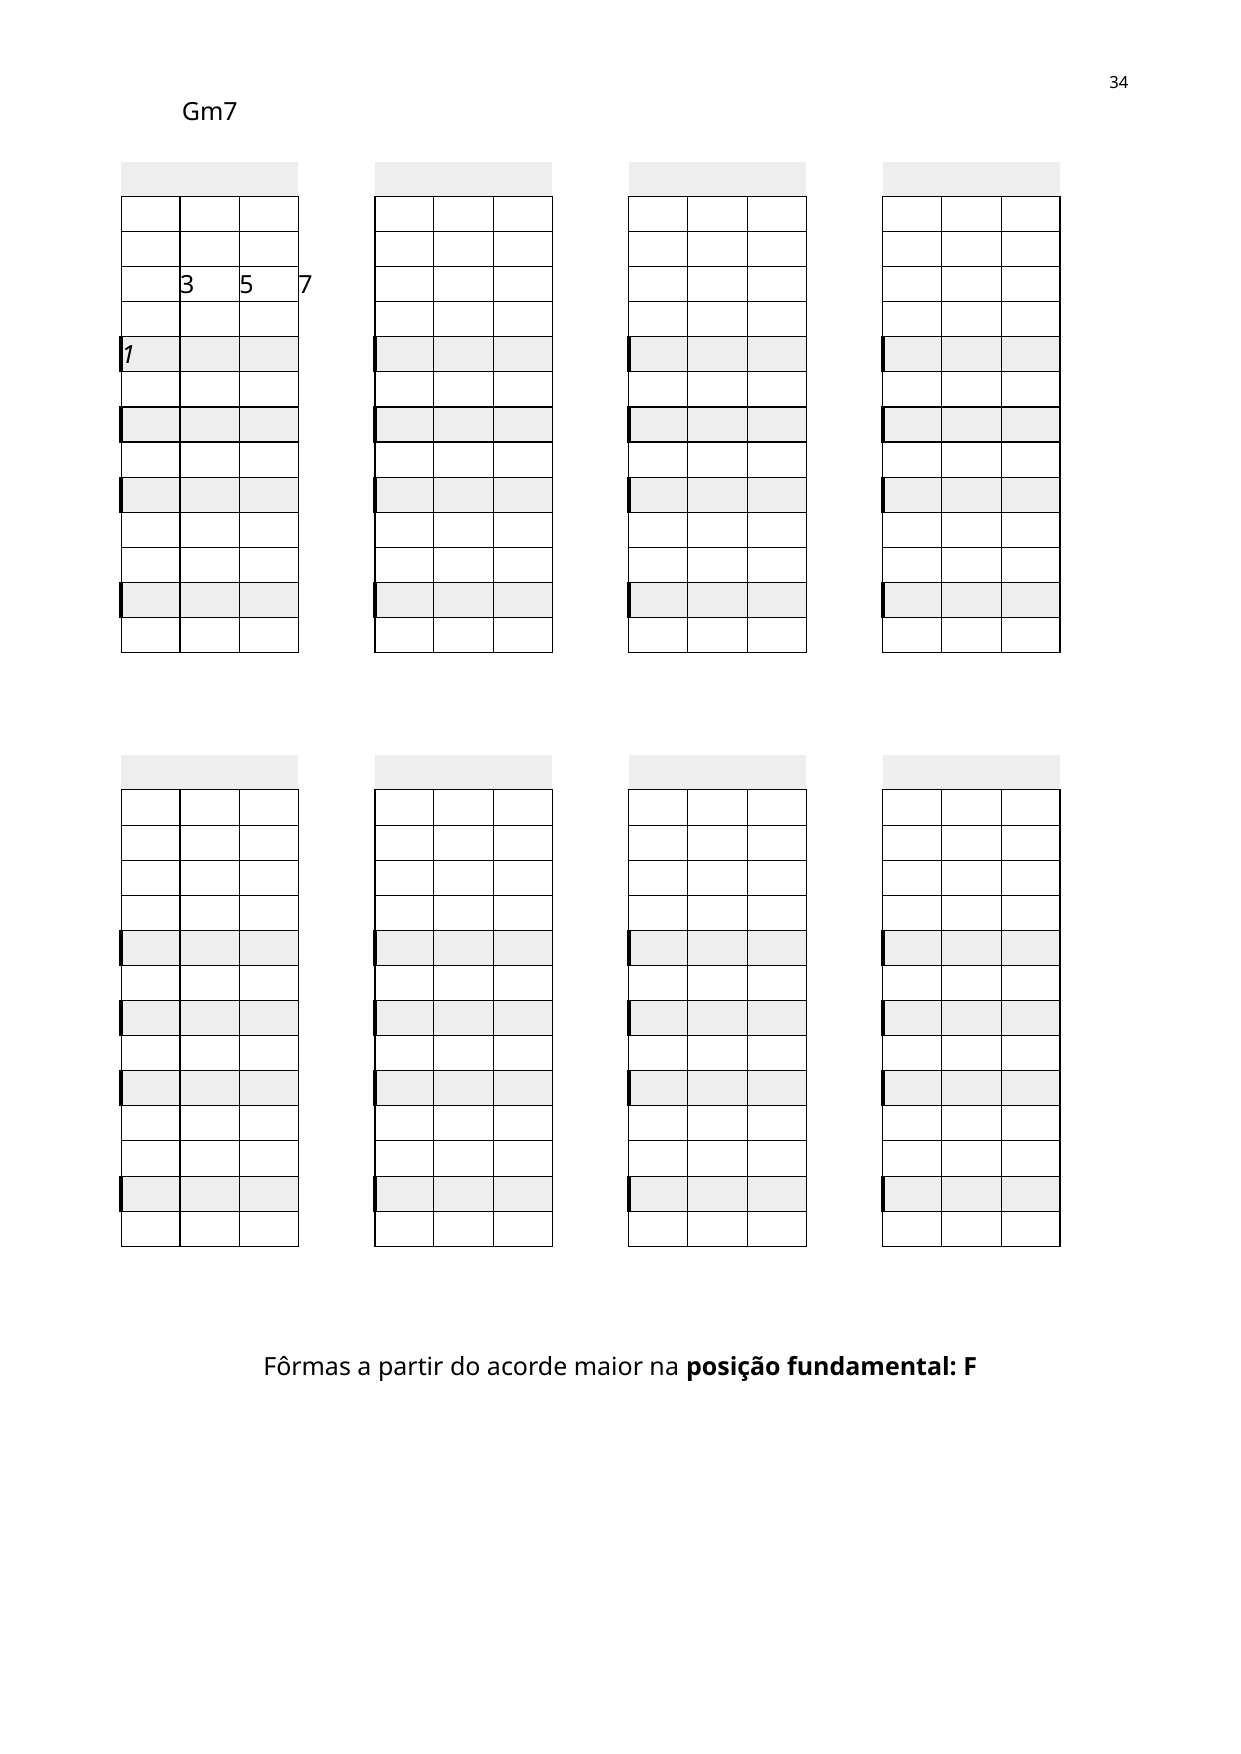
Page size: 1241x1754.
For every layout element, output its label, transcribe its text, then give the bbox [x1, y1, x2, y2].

table_cell [748, 1141, 806, 1176]
table_header [629, 94, 806, 128]
table_cell [434, 197, 493, 231]
table_cell [688, 372, 747, 406]
table_cell [494, 337, 552, 371]
table_cell [748, 478, 806, 512]
table_cell [376, 513, 433, 547]
table_cell [553, 371, 611, 406]
table_cell [494, 513, 552, 547]
table_cell [181, 372, 239, 406]
table_cell [122, 197, 179, 231]
table_cell [122, 861, 179, 895]
table_cell [748, 1071, 806, 1105]
table_cell [1002, 618, 1059, 652]
table_cell [240, 372, 298, 406]
table_cell [1060, 755, 1119, 789]
table_cell [181, 826, 239, 859]
table_cell [883, 861, 941, 895]
table_cell [494, 1036, 552, 1070]
table_cell [123, 1177, 179, 1211]
table_cell [181, 408, 239, 441]
table_cell [181, 443, 239, 477]
table_cell [883, 162, 942, 196]
table_cell [377, 478, 433, 512]
table_cell [629, 721, 688, 755]
table_cell [1061, 930, 1119, 965]
table_cell [298, 128, 357, 162]
table_cell [748, 443, 806, 477]
table_cell [376, 1036, 433, 1070]
table_cell [942, 896, 1001, 930]
table_cell [434, 1071, 493, 1105]
table_cell [807, 1211, 865, 1246]
table_cell [748, 302, 806, 336]
table_cell [434, 826, 493, 859]
table_cell [1061, 1105, 1119, 1140]
table_cell [748, 267, 806, 301]
table_cell [1002, 197, 1059, 231]
table_cell [553, 1211, 611, 1246]
table_cell [807, 860, 865, 895]
table_cell [1002, 302, 1059, 336]
table_cell [1061, 196, 1119, 231]
table_cell [377, 583, 433, 617]
table_cell [883, 790, 941, 824]
table_header [298, 687, 357, 721]
table_cell [376, 232, 433, 266]
table_cell [553, 512, 611, 547]
table_cell [299, 196, 357, 231]
table_cell [494, 1106, 552, 1140]
table_cell [181, 1036, 239, 1070]
table_cell [1002, 232, 1059, 266]
table_cell [885, 478, 941, 512]
table_cell [1061, 895, 1119, 930]
table_cell [180, 162, 239, 196]
table_cell [883, 966, 941, 1000]
table_cell [376, 618, 433, 652]
table_cell [1061, 789, 1119, 824]
table_cell [883, 372, 941, 406]
table_cell [553, 266, 611, 301]
table_cell [1002, 1141, 1059, 1176]
table_cell [807, 196, 865, 231]
table_cell [240, 1036, 298, 1070]
table_cell [883, 826, 941, 859]
table_cell [688, 197, 747, 231]
table_cell [883, 1141, 941, 1176]
table_cell [434, 966, 493, 1000]
table_header [1060, 687, 1119, 721]
table_cell [434, 267, 493, 301]
table_cell [807, 1140, 865, 1176]
table_cell [1002, 548, 1059, 582]
table_cell [1002, 896, 1059, 930]
table_cell [688, 1071, 747, 1105]
table_cell [883, 548, 941, 582]
table_cell [688, 443, 747, 477]
table_cell [747, 755, 806, 789]
table_cell [688, 548, 747, 582]
table_cell [494, 372, 552, 406]
table_cell [376, 548, 433, 582]
table_cell [377, 1071, 433, 1105]
table_cell [807, 1070, 865, 1105]
table_cell [942, 1177, 1001, 1211]
table_cell [688, 618, 747, 652]
table_cell [631, 1177, 687, 1211]
table_cell [375, 721, 434, 755]
table_cell [434, 755, 493, 789]
table_cell [1061, 1211, 1119, 1246]
table_cell [1061, 336, 1119, 371]
table_cell [434, 372, 493, 406]
table_cell [553, 1000, 611, 1035]
table_cell [553, 930, 611, 965]
table_cell [494, 548, 552, 582]
table_cell [494, 1141, 552, 1176]
table_cell [688, 1001, 747, 1035]
table_cell [806, 721, 865, 755]
table_cell [376, 966, 433, 1000]
table_cell [883, 443, 941, 477]
table_cell [299, 582, 357, 617]
table_cell [553, 477, 611, 512]
table_cell [493, 162, 552, 196]
table_cell [240, 861, 298, 895]
table_cell [748, 583, 806, 617]
table_cell [434, 583, 493, 617]
table_cell [806, 128, 865, 162]
table_cell [629, 618, 687, 652]
table_cell [1061, 1000, 1119, 1035]
table_cell [494, 861, 552, 895]
table_cell [122, 267, 179, 301]
table_cell [240, 583, 298, 617]
table_cell [942, 197, 1001, 231]
table_cell [748, 1001, 806, 1035]
table_cell [181, 1106, 239, 1140]
table_cell [1061, 825, 1119, 859]
table_cell [552, 162, 611, 196]
table_cell [942, 826, 1001, 859]
table_cell [942, 162, 1001, 196]
table_cell [181, 548, 239, 582]
table_cell [299, 789, 357, 824]
table_cell [942, 790, 1001, 824]
table_cell [942, 1212, 1001, 1246]
table_cell [1002, 1177, 1059, 1211]
table_cell [806, 162, 865, 196]
table_cell [494, 443, 552, 477]
table_cell [1061, 582, 1119, 617]
table_header Gm7 [121, 94, 298, 128]
table_cell [299, 1140, 357, 1176]
table_cell [434, 302, 493, 336]
table_cell [807, 336, 865, 371]
table_cell [748, 618, 806, 652]
table_cell 1 [123, 337, 179, 371]
table_cell [748, 790, 806, 824]
table_cell [883, 1212, 941, 1246]
table_cell [122, 513, 179, 547]
table_cell [375, 128, 434, 162]
table_cell [885, 408, 941, 441]
table_cell [883, 618, 941, 652]
table_cell [688, 861, 747, 895]
table_cell [181, 197, 239, 231]
table_cell [553, 406, 611, 441]
table_cell [376, 443, 433, 477]
table_header [552, 687, 611, 721]
table_cell [883, 232, 941, 266]
table_cell [883, 896, 941, 930]
table_cell [376, 896, 433, 930]
table_cell [942, 513, 1001, 547]
table_cell [883, 197, 941, 231]
table_cell [434, 861, 493, 895]
table_cell [807, 301, 865, 336]
table_cell [434, 896, 493, 930]
table_cell [553, 617, 611, 652]
table_cell [494, 896, 552, 930]
table_cell [181, 478, 239, 512]
table_cell [181, 583, 239, 617]
table_cell [552, 128, 611, 162]
table_cell [181, 337, 239, 371]
table_cell [553, 1105, 611, 1140]
table_cell [494, 826, 552, 859]
table_cell [688, 790, 747, 824]
table_cell [688, 513, 747, 547]
table_cell [239, 755, 298, 789]
table_cell [181, 966, 239, 1000]
table_cell [240, 337, 298, 371]
table_cell [1061, 266, 1119, 301]
table_cell [181, 1071, 239, 1105]
table_cell [376, 372, 433, 406]
table_cell [181, 1177, 239, 1211]
table_cell [123, 408, 179, 441]
table_cell [181, 861, 239, 895]
table_cell [434, 443, 493, 477]
table_cell [494, 232, 552, 266]
table_cell [434, 162, 493, 196]
table_cell [181, 896, 239, 930]
table_cell [942, 583, 1001, 617]
table_cell [883, 128, 942, 162]
table_cell [240, 966, 298, 1000]
table_cell [688, 931, 747, 965]
table_cell [376, 1106, 433, 1140]
table_cell [494, 267, 552, 301]
table_cell [629, 1212, 687, 1246]
table_cell [122, 966, 179, 1000]
table_cell [123, 583, 179, 617]
table_cell [629, 372, 687, 406]
table_cell [377, 337, 433, 371]
table_cell [942, 721, 1001, 755]
table_cell [376, 267, 433, 301]
table_cell [298, 755, 357, 789]
table_cell [1002, 337, 1059, 371]
table_cell [1001, 162, 1060, 196]
table_cell [122, 1036, 179, 1070]
table_cell [1061, 371, 1119, 406]
table_cell [631, 408, 687, 441]
table_cell [807, 547, 865, 582]
table_cell [181, 1212, 239, 1246]
table_cell [376, 1212, 433, 1246]
table_cell [807, 789, 865, 824]
table_cell [942, 618, 1001, 652]
table_cell [1002, 1106, 1059, 1140]
table_cell [240, 896, 298, 930]
table_cell [942, 478, 1001, 512]
table_cell [631, 478, 687, 512]
table_cell [1061, 477, 1119, 512]
table_cell [299, 825, 357, 859]
table_cell [629, 232, 687, 266]
table_cell [1061, 860, 1119, 895]
table_cell [299, 1105, 357, 1140]
table_cell [553, 547, 611, 582]
table_cell [631, 583, 687, 617]
table_cell [553, 965, 611, 1000]
table_cell [807, 617, 865, 652]
table_cell [885, 1177, 941, 1211]
table_header [552, 94, 611, 128]
table_cell [493, 755, 552, 789]
table_cell [375, 162, 434, 196]
table_cell [807, 406, 865, 441]
table_cell [688, 721, 747, 755]
table_cell [1001, 755, 1060, 789]
table_cell [942, 1036, 1001, 1070]
table_cell [299, 547, 357, 582]
table_cell [883, 302, 941, 336]
table_header [375, 94, 552, 128]
table_cell [123, 478, 179, 512]
table_cell [181, 618, 239, 652]
table_cell [688, 267, 747, 301]
table_cell [553, 1035, 611, 1070]
table_cell [1060, 128, 1119, 162]
table_cell [942, 128, 1001, 162]
table_cell [885, 931, 941, 965]
table_cell [748, 513, 806, 547]
table_cell [434, 1001, 493, 1035]
table_cell [180, 755, 239, 789]
table_cell [123, 1071, 179, 1105]
table_cell [240, 408, 298, 441]
table_cell [885, 1071, 941, 1105]
table_cell [434, 1106, 493, 1140]
table_cell [942, 408, 1001, 441]
table_cell [121, 162, 180, 196]
table_cell [807, 965, 865, 1000]
table_cell [376, 790, 433, 824]
table_cell [807, 231, 865, 266]
table_cell [747, 721, 806, 755]
table_cell [942, 931, 1001, 965]
table_cell [553, 789, 611, 824]
table_cell [434, 1036, 493, 1070]
table_cell [1002, 583, 1059, 617]
table_cell [123, 1001, 179, 1035]
table_cell [299, 371, 357, 406]
table_cell [885, 583, 941, 617]
table_cell [631, 1071, 687, 1105]
table_cell [883, 1106, 941, 1140]
table_cell [688, 1036, 747, 1070]
table_cell [1061, 1070, 1119, 1105]
table_cell [240, 931, 298, 965]
table_cell [688, 583, 747, 617]
table_cell [942, 372, 1001, 406]
table_cell [240, 478, 298, 512]
table_cell [1001, 721, 1060, 755]
table_cell [1002, 1212, 1059, 1246]
table_cell [299, 477, 357, 512]
table_cell [434, 548, 493, 582]
table_cell [299, 860, 357, 895]
table_cell [1061, 1176, 1119, 1211]
table_cell [181, 302, 239, 336]
table_cell [688, 1141, 747, 1176]
table_cell [688, 337, 747, 371]
table_cell [377, 1001, 433, 1035]
table_cell [688, 162, 747, 196]
table_cell [807, 266, 865, 301]
text Fôrmas a partir do acorde maior na posição fundamental: F [112, 1349, 1128, 1383]
table_cell [299, 231, 357, 266]
table_cell [376, 826, 433, 859]
table_cell [299, 1176, 357, 1211]
table_cell [240, 1177, 298, 1211]
table_cell [240, 1141, 298, 1176]
table_cell [299, 1035, 357, 1070]
table_cell [629, 162, 688, 196]
table_cell [299, 406, 357, 441]
table_cell [942, 1001, 1001, 1035]
table_cell [240, 232, 298, 266]
table_cell [688, 302, 747, 336]
table_cell [376, 861, 433, 895]
table_cell [629, 513, 687, 547]
table_cell [299, 1000, 357, 1035]
table_cell [631, 931, 687, 965]
table_cell [629, 966, 687, 1000]
table_cell [1002, 372, 1059, 406]
table_cell [629, 861, 687, 895]
table_cell [1002, 408, 1059, 441]
table_cell [807, 371, 865, 406]
table_cell [747, 128, 806, 162]
table_header [375, 687, 552, 721]
table_cell [122, 372, 179, 406]
table_header [121, 687, 298, 721]
table_cell [748, 966, 806, 1000]
table_cell [748, 826, 806, 859]
table_cell [688, 478, 747, 512]
table_cell [240, 1071, 298, 1105]
table_cell [1002, 790, 1059, 824]
table_cell [494, 1177, 552, 1211]
table_cell [434, 232, 493, 266]
table_cell [688, 1177, 747, 1211]
table_cell [377, 931, 433, 965]
table_cell [181, 1001, 239, 1035]
table_cell [493, 721, 552, 755]
table_cell [1061, 1035, 1119, 1070]
table_cell [553, 860, 611, 895]
table_cell 7 [299, 266, 357, 301]
table_cell [1002, 861, 1059, 895]
table_cell [121, 755, 180, 789]
table_cell [240, 548, 298, 582]
table_cell [942, 337, 1001, 371]
table_cell [747, 162, 806, 196]
table_cell [1002, 1001, 1059, 1035]
table_cell [122, 1106, 179, 1140]
table_cell [553, 441, 611, 477]
table_cell [553, 1140, 611, 1176]
table_cell [942, 1071, 1001, 1105]
table_cell [688, 1106, 747, 1140]
table_cell [629, 1036, 687, 1070]
table_header [806, 94, 865, 128]
table_cell [240, 1106, 298, 1140]
table_cell [122, 826, 179, 859]
table_cell [494, 197, 552, 231]
table_cell [748, 861, 806, 895]
table_cell [629, 790, 687, 824]
table_cell [122, 548, 179, 582]
table_cell [122, 618, 179, 652]
table_cell [553, 231, 611, 266]
table_cell [553, 196, 611, 231]
table_cell [434, 931, 493, 965]
table_cell [629, 443, 687, 477]
table_cell [629, 267, 687, 301]
table_cell [494, 966, 552, 1000]
table_cell [1061, 617, 1119, 652]
table_cell [748, 408, 806, 441]
table_cell [434, 337, 493, 371]
table_cell [1001, 128, 1060, 162]
table_cell [748, 372, 806, 406]
table_cell [1061, 547, 1119, 582]
table_cell [299, 1211, 357, 1246]
table_cell [121, 721, 180, 755]
table_cell [181, 1141, 239, 1176]
table_cell [299, 965, 357, 1000]
table_cell [239, 128, 298, 162]
table_cell [942, 755, 1001, 789]
table_cell [885, 337, 941, 371]
table_cell [299, 617, 357, 652]
table_cell [1061, 301, 1119, 336]
table_cell [807, 825, 865, 859]
table_cell [299, 512, 357, 547]
table_cell [553, 895, 611, 930]
table_cell [298, 162, 357, 196]
table_cell [1061, 512, 1119, 547]
table_cell [1002, 931, 1059, 965]
table_cell 5 [240, 267, 298, 301]
table_cell [942, 1106, 1001, 1140]
table_cell [806, 755, 865, 789]
table_header [806, 687, 865, 721]
table_cell [629, 302, 687, 336]
table_cell [299, 301, 357, 336]
table_header [1060, 94, 1119, 128]
table_cell [181, 931, 239, 965]
table_cell [299, 336, 357, 371]
table_cell [807, 895, 865, 930]
table_cell [553, 582, 611, 617]
table_cell [629, 197, 687, 231]
table_cell [942, 443, 1001, 477]
table_cell [434, 513, 493, 547]
table_cell [942, 267, 1001, 301]
table_cell [688, 755, 747, 789]
table_cell [1002, 513, 1059, 547]
table_cell [434, 618, 493, 652]
table_cell [122, 896, 179, 930]
table_cell [942, 232, 1001, 266]
table_cell [1060, 721, 1119, 755]
table_cell [629, 896, 687, 930]
table_cell [553, 336, 611, 371]
table_cell [434, 790, 493, 824]
table_cell [493, 128, 552, 162]
table_cell [553, 1070, 611, 1105]
table_cell [552, 721, 611, 755]
table_cell [807, 477, 865, 512]
table_cell [1002, 826, 1059, 859]
table_cell [688, 896, 747, 930]
table_cell [240, 302, 298, 336]
table_cell [629, 1141, 687, 1176]
table_cell [883, 267, 941, 301]
table_cell [883, 513, 941, 547]
table_cell [807, 1000, 865, 1035]
table_cell [807, 1176, 865, 1211]
table_cell [688, 128, 747, 162]
table_cell [1061, 965, 1119, 1000]
table_cell [631, 1001, 687, 1035]
table_cell [629, 1106, 687, 1140]
table_cell [629, 826, 687, 859]
table_cell [885, 1001, 941, 1035]
table_cell [240, 197, 298, 231]
table_header [298, 94, 357, 128]
table_cell [748, 1177, 806, 1211]
table_cell [883, 721, 942, 755]
table_cell [239, 721, 298, 755]
table_cell [377, 408, 433, 441]
table_cell [123, 931, 179, 965]
table_cell [494, 790, 552, 824]
table_cell [748, 896, 806, 930]
table_cell [807, 582, 865, 617]
table_cell [942, 861, 1001, 895]
table_cell [748, 548, 806, 582]
table_cell [376, 302, 433, 336]
table_cell [942, 1141, 1001, 1176]
table_cell [494, 618, 552, 652]
table_cell [688, 966, 747, 1000]
table_cell [748, 337, 806, 371]
table_cell [807, 930, 865, 965]
table_cell [240, 1001, 298, 1035]
table_cell [748, 1036, 806, 1070]
table_cell [748, 197, 806, 231]
table_cell [553, 1176, 611, 1211]
table_cell [883, 755, 942, 789]
table_cell [1061, 231, 1119, 266]
table_cell [748, 1212, 806, 1246]
table_cell [240, 513, 298, 547]
table_cell 3 [181, 267, 239, 301]
table_header [629, 687, 806, 721]
table_cell [122, 232, 179, 266]
table_cell [1002, 966, 1059, 1000]
table_cell [494, 1001, 552, 1035]
table_cell [494, 1071, 552, 1105]
table_cell [1002, 267, 1059, 301]
table_cell [299, 1070, 357, 1105]
table_cell [376, 197, 433, 231]
table_cell [942, 302, 1001, 336]
table_cell [629, 755, 688, 789]
table_cell [748, 931, 806, 965]
table_cell [629, 548, 687, 582]
table_cell [883, 1036, 941, 1070]
table_cell [807, 512, 865, 547]
table_cell [434, 1177, 493, 1211]
table_cell [1060, 162, 1119, 196]
table_cell [240, 826, 298, 859]
table_cell [180, 721, 239, 755]
table_cell [688, 1212, 747, 1246]
table_cell [434, 408, 493, 441]
table_cell [377, 1177, 433, 1211]
table_cell [181, 513, 239, 547]
table_cell [299, 930, 357, 965]
table_cell [122, 443, 179, 477]
table_cell [1061, 1140, 1119, 1176]
table_cell [494, 1212, 552, 1246]
table_cell [122, 302, 179, 336]
table_cell [748, 232, 806, 266]
table_cell [240, 1212, 298, 1246]
table_cell [239, 162, 298, 196]
table_cell [434, 478, 493, 512]
table_cell [494, 302, 552, 336]
table_cell [298, 721, 357, 755]
table_cell [553, 301, 611, 336]
table_cell [629, 128, 688, 162]
table_cell [180, 128, 239, 162]
table_cell [1061, 441, 1119, 477]
table_cell [434, 721, 493, 755]
table_cell [494, 408, 552, 441]
table_cell [434, 1212, 493, 1246]
table_cell [688, 408, 747, 441]
table_cell [807, 1105, 865, 1140]
table_cell [1002, 1071, 1059, 1105]
table_cell [299, 441, 357, 477]
table_cell [942, 548, 1001, 582]
table_cell [494, 478, 552, 512]
table_header [883, 687, 1060, 721]
table_cell [181, 232, 239, 266]
table_cell [688, 826, 747, 859]
table_cell [122, 790, 179, 824]
table_cell [748, 1106, 806, 1140]
table_cell [375, 755, 434, 789]
table_cell [807, 441, 865, 477]
table_cell [181, 790, 239, 824]
table_cell [631, 337, 687, 371]
table_cell [1002, 478, 1059, 512]
table_cell [1002, 443, 1059, 477]
table_cell [942, 966, 1001, 1000]
table_cell [240, 443, 298, 477]
table_cell [688, 232, 747, 266]
table_cell [299, 895, 357, 930]
table_cell [240, 790, 298, 824]
table_cell [121, 128, 180, 162]
table_cell [122, 1212, 179, 1246]
table_cell [553, 825, 611, 859]
table_cell [494, 583, 552, 617]
table_cell [1002, 1036, 1059, 1070]
table_cell [122, 1141, 179, 1176]
table_cell [552, 755, 611, 789]
table_cell [494, 931, 552, 965]
table_cell [434, 128, 493, 162]
table_cell [1061, 406, 1119, 441]
table_cell [807, 1035, 865, 1070]
table_cell [376, 1141, 433, 1176]
table_cell [434, 1141, 493, 1176]
table_cell [240, 618, 298, 652]
table_header [883, 94, 1060, 128]
